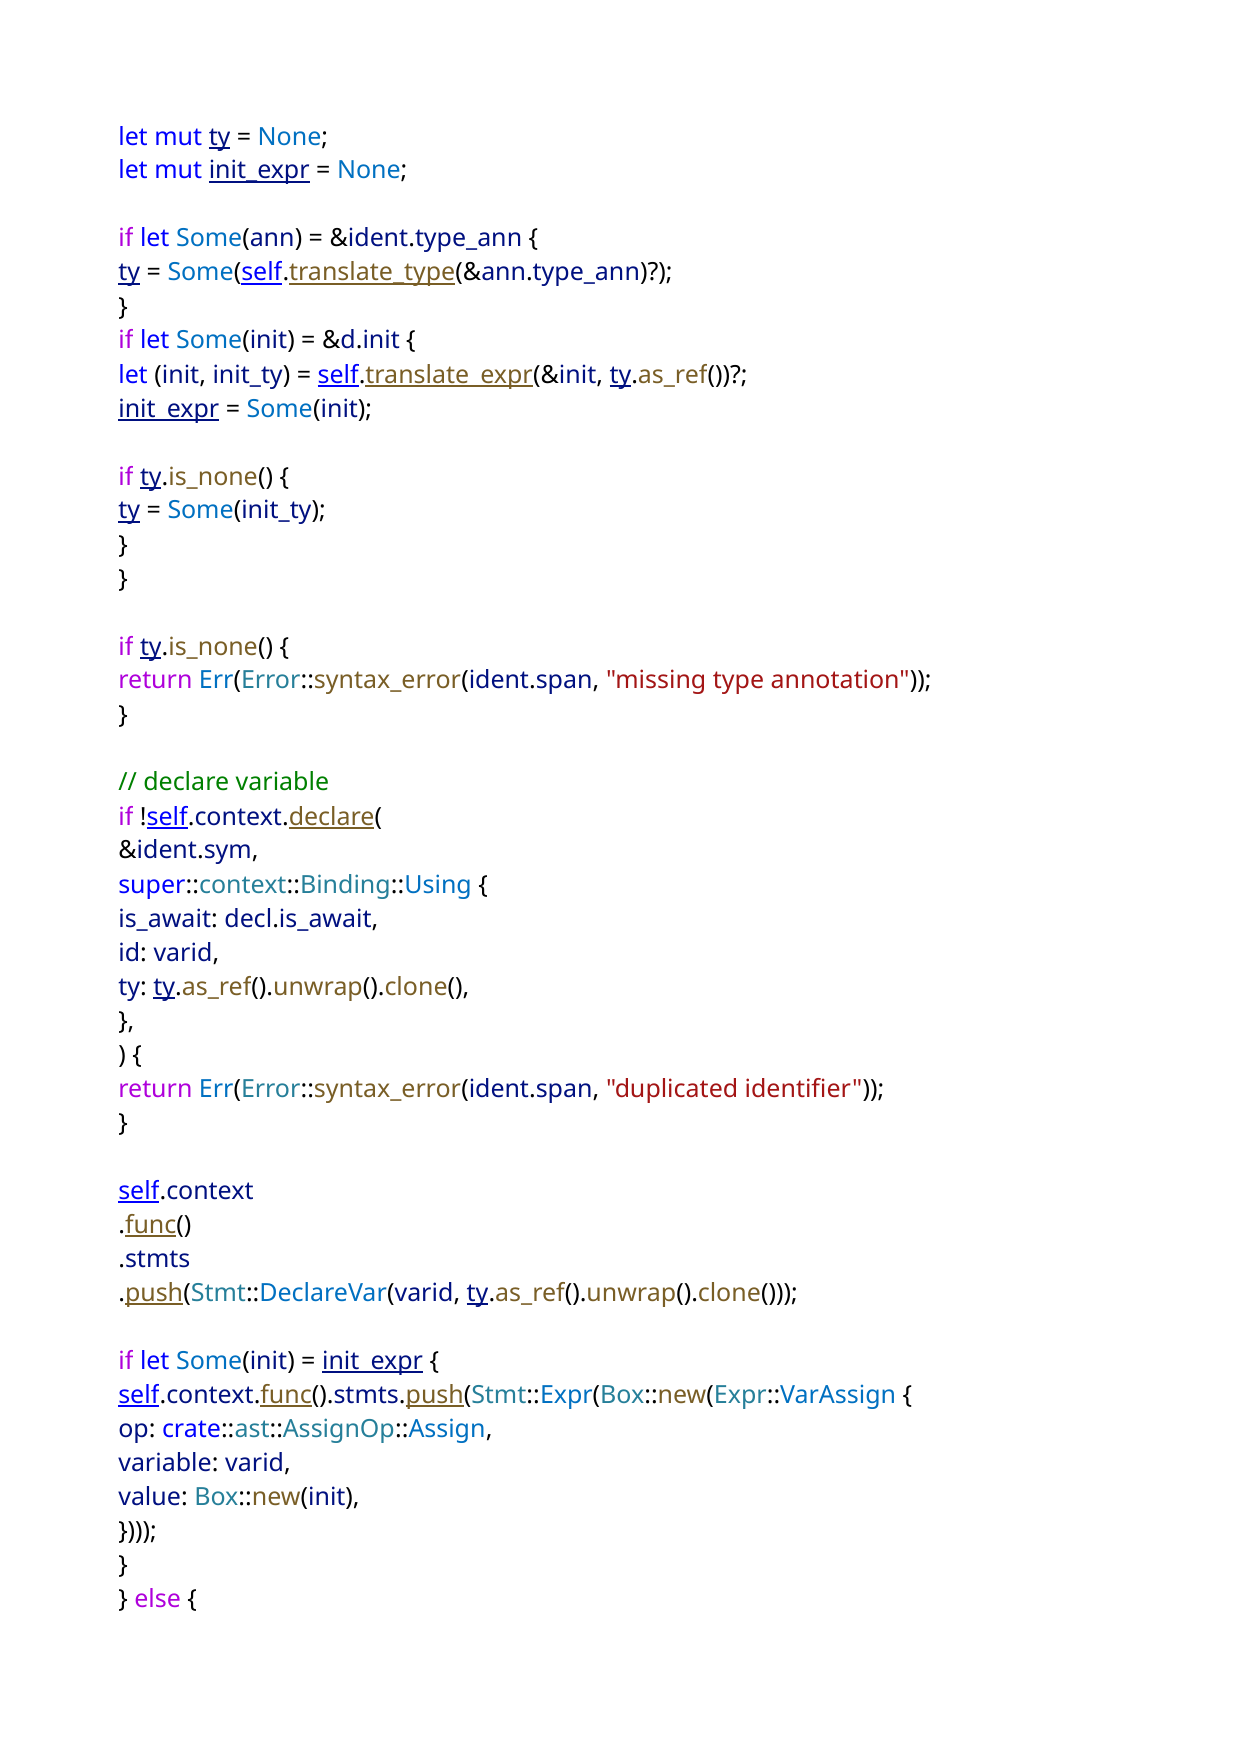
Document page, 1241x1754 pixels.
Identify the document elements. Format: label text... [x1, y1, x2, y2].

text let (init, init_ty) = self.translate_expr(&init, ty.as_ref())?; [118, 356, 1122, 390]
text self.context.func().stmts.push(Stmt::Expr(Box::new(Expr::VarAssign { [118, 1377, 1122, 1411]
text &ident.sym, [118, 832, 1122, 866]
text ty = Some(self.translate_type(&ann.type_ann)?); [118, 254, 1122, 288]
text id: varid, [118, 934, 1122, 968]
text .func() [118, 1207, 1122, 1241]
text value: Box::new(init), [118, 1479, 1122, 1513]
text if let Some(init) = init_expr { [118, 1342, 1122, 1377]
text return Err(Error::syntax_error(ident.span, "missing type annotation")); [118, 662, 1122, 696]
text if ty.is_none() { [118, 458, 1122, 492]
text variable: varid, [118, 1445, 1122, 1479]
text ty: ty.as_ref().unwrap().clone(), [118, 968, 1122, 1002]
text self.context [118, 1172, 1122, 1207]
text init_expr = Some(init); [118, 390, 1122, 424]
text .push(Stmt::DeclareVar(varid, ty.as_ref().unwrap().clone())); [118, 1275, 1122, 1309]
text return Err(Error::syntax_error(ident.span, "duplicated identifier")); [118, 1071, 1122, 1105]
text op: crate::ast::AssignOp::Assign, [118, 1411, 1122, 1445]
text } else { [118, 1581, 1122, 1615]
text } [118, 1105, 1122, 1139]
text // declare variable [118, 764, 1122, 798]
text super::context::Binding::Using { [118, 866, 1122, 900]
text } [118, 1547, 1122, 1581]
text .stmts [118, 1241, 1122, 1275]
text ) { [118, 1037, 1122, 1071]
text if let Some(init) = &d.init { [118, 322, 1122, 356]
text } [118, 560, 1122, 594]
text } [118, 696, 1122, 730]
text let mut init_expr = None; [118, 152, 1122, 186]
text ty = Some(init_ty); [118, 492, 1122, 526]
text if let Some(ann) = &ident.type_ann { [118, 220, 1122, 254]
text } [118, 288, 1122, 322]
text is_await: decl.is_await, [118, 900, 1122, 934]
text if ty.is_none() { [118, 628, 1122, 662]
text if !self.context.declare( [118, 798, 1122, 832]
text } [118, 526, 1122, 560]
text }, [118, 1002, 1122, 1037]
text }))); [118, 1513, 1122, 1547]
text let mut ty = None; [118, 118, 1122, 152]
